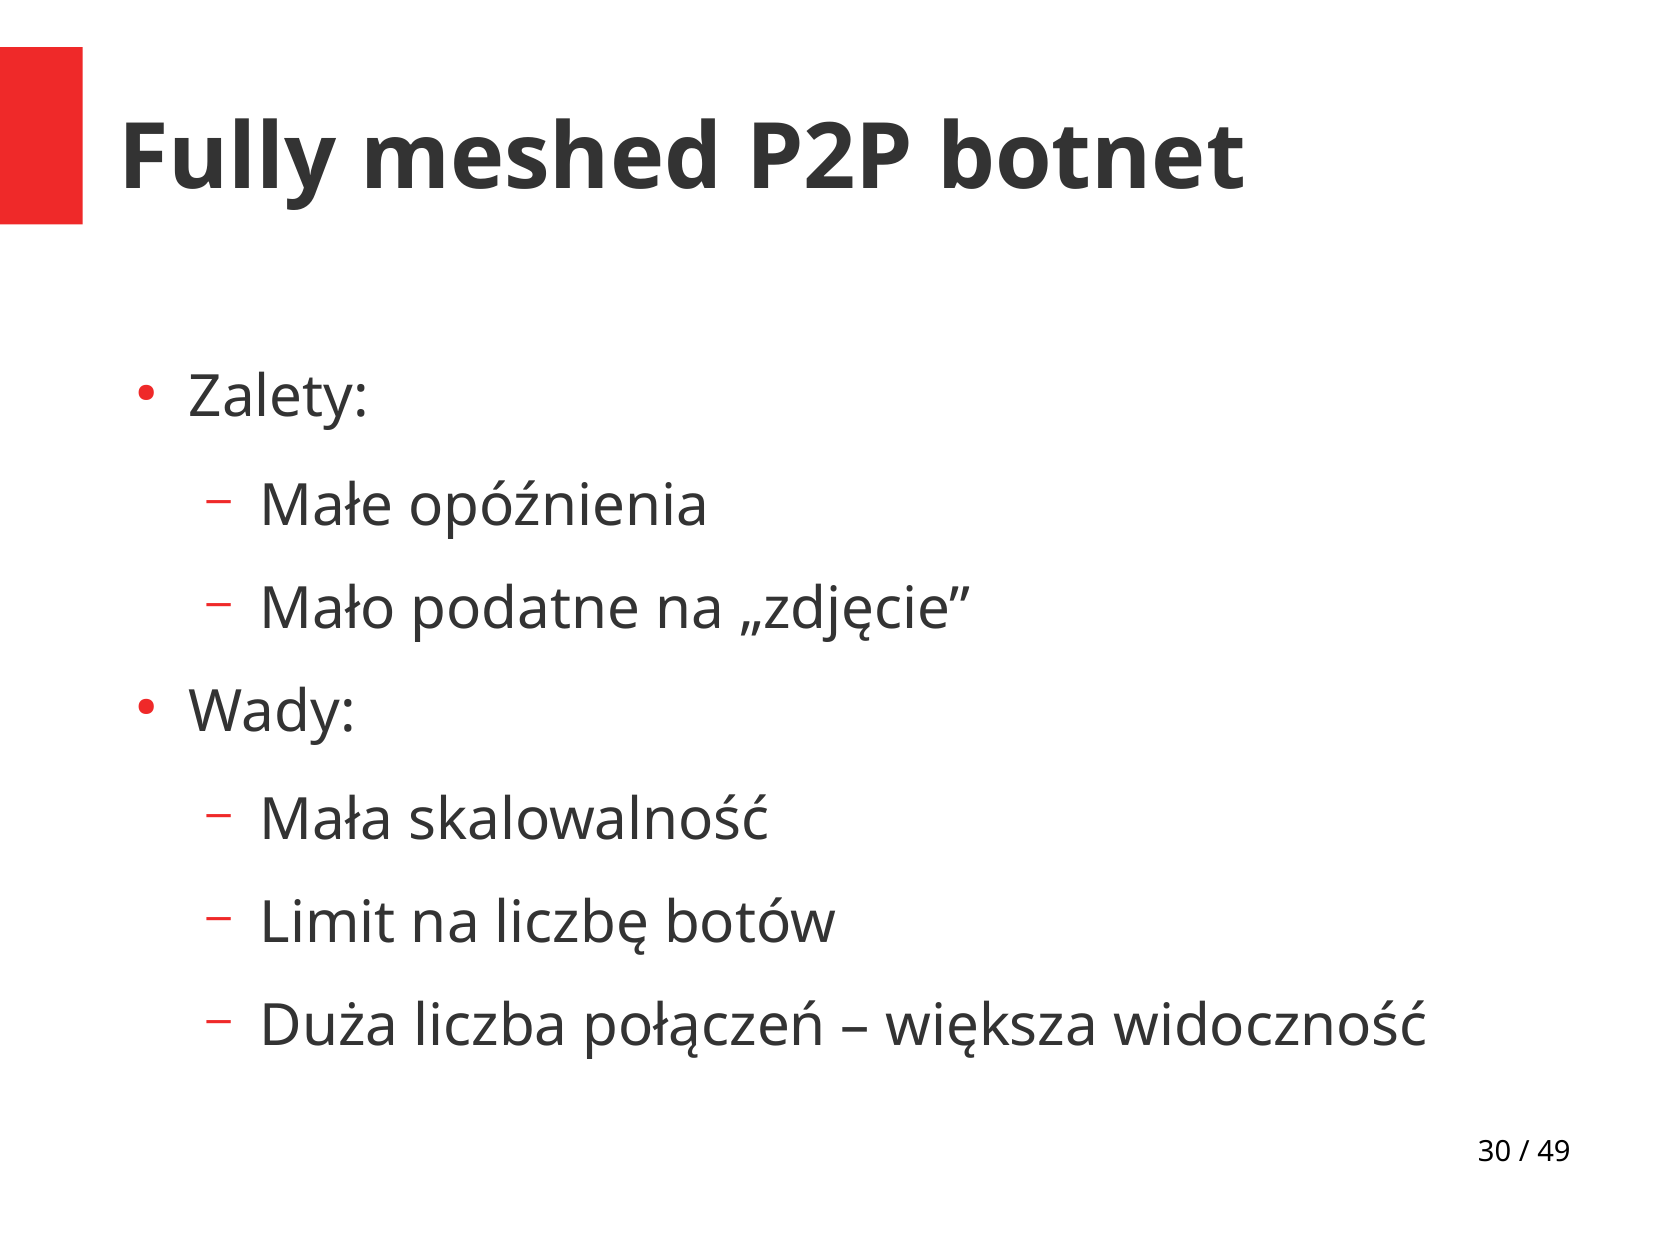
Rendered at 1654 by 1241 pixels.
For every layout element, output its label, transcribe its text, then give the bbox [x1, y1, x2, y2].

list Zalety: Małe opóźnienia Mało podatne na „zdjęcie” Wady: Mała skalowalność Limit na liczbę botów Duża liczba połączeń – większa widoczność [118, 354, 1536, 1074]
title Fully meshed P2P botnet [118, 49, 1571, 257]
